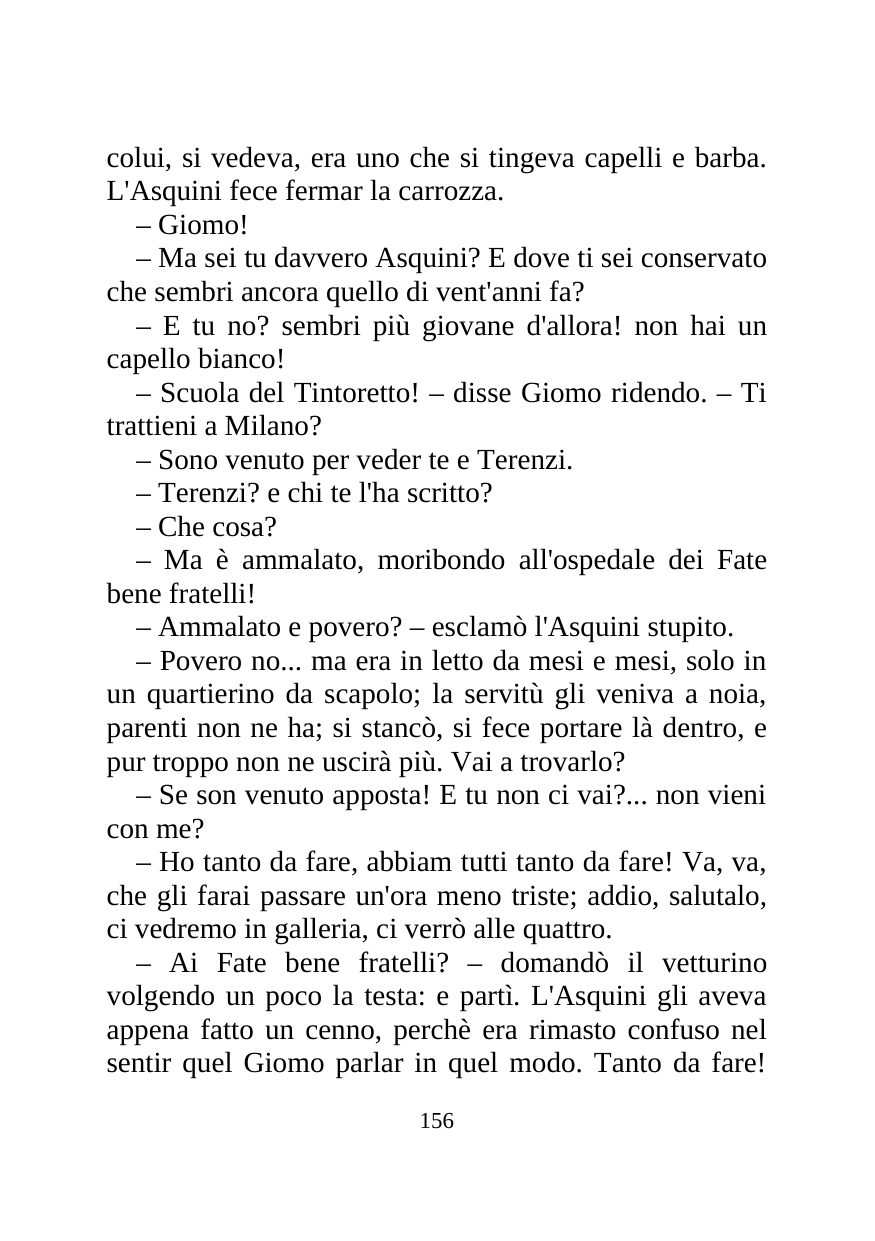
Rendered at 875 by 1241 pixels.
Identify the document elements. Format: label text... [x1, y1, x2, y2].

text – Povero no... ma era in letto da mesi e mesi, solo in un quartierino da scapolo; la servitù gli veniva a noia, parenti non ne ha; si stancò, si fece portare là dentro, e pur troppo non ne uscirà più. Vai a trovarlo? [106, 643, 768, 777]
text – Ma sei tu davvero Asquini? E dove ti sei conservato che sembri ancora quello di vent'anni fa? [106, 241, 768, 308]
text – Ammalato e povero? – esclamò l'Asquini stupito. [106, 609, 768, 643]
text – Giomo! [106, 207, 768, 241]
text colui, si vedeva, era uno che si tingeva capelli e barba. L'Asquini fece fermar la carrozza. [106, 140, 768, 207]
text – Ai Fate bene fratelli? – domandò il vetturino volgendo un poco la testa: e partì. L'Asquini gli aveva appena fatto un cenno, perchè era rimasto confuso nel sentir quel Giomo parlar in quel modo. Tanto da fare! [106, 945, 768, 1079]
text – E tu no? sembri più giovane d'allora! non hai un capello bianco! [106, 308, 768, 375]
text – Ma è ammalato, moribondo all'ospedale dei Fate bene fratelli! [106, 542, 768, 609]
text – Ho tanto da fare, abbiam tutti tanto da fare! Va, va, che gli farai passare un'ora meno triste; addio, salutalo, ci vedremo in galleria, ci verrò alle quattro. [106, 844, 768, 945]
text – Sono venuto per veder te e Terenzi. [106, 442, 768, 475]
text – Che cosa? [106, 509, 768, 542]
text – Terenzi? e chi te l'ha scritto? [106, 475, 768, 509]
text – Scuola del Tintoretto! – disse Giomo ridendo. – Ti trattieni a Milano? [106, 375, 768, 442]
text – Se son venuto apposta! E tu non ci vai?... non vieni con me? [106, 777, 768, 844]
